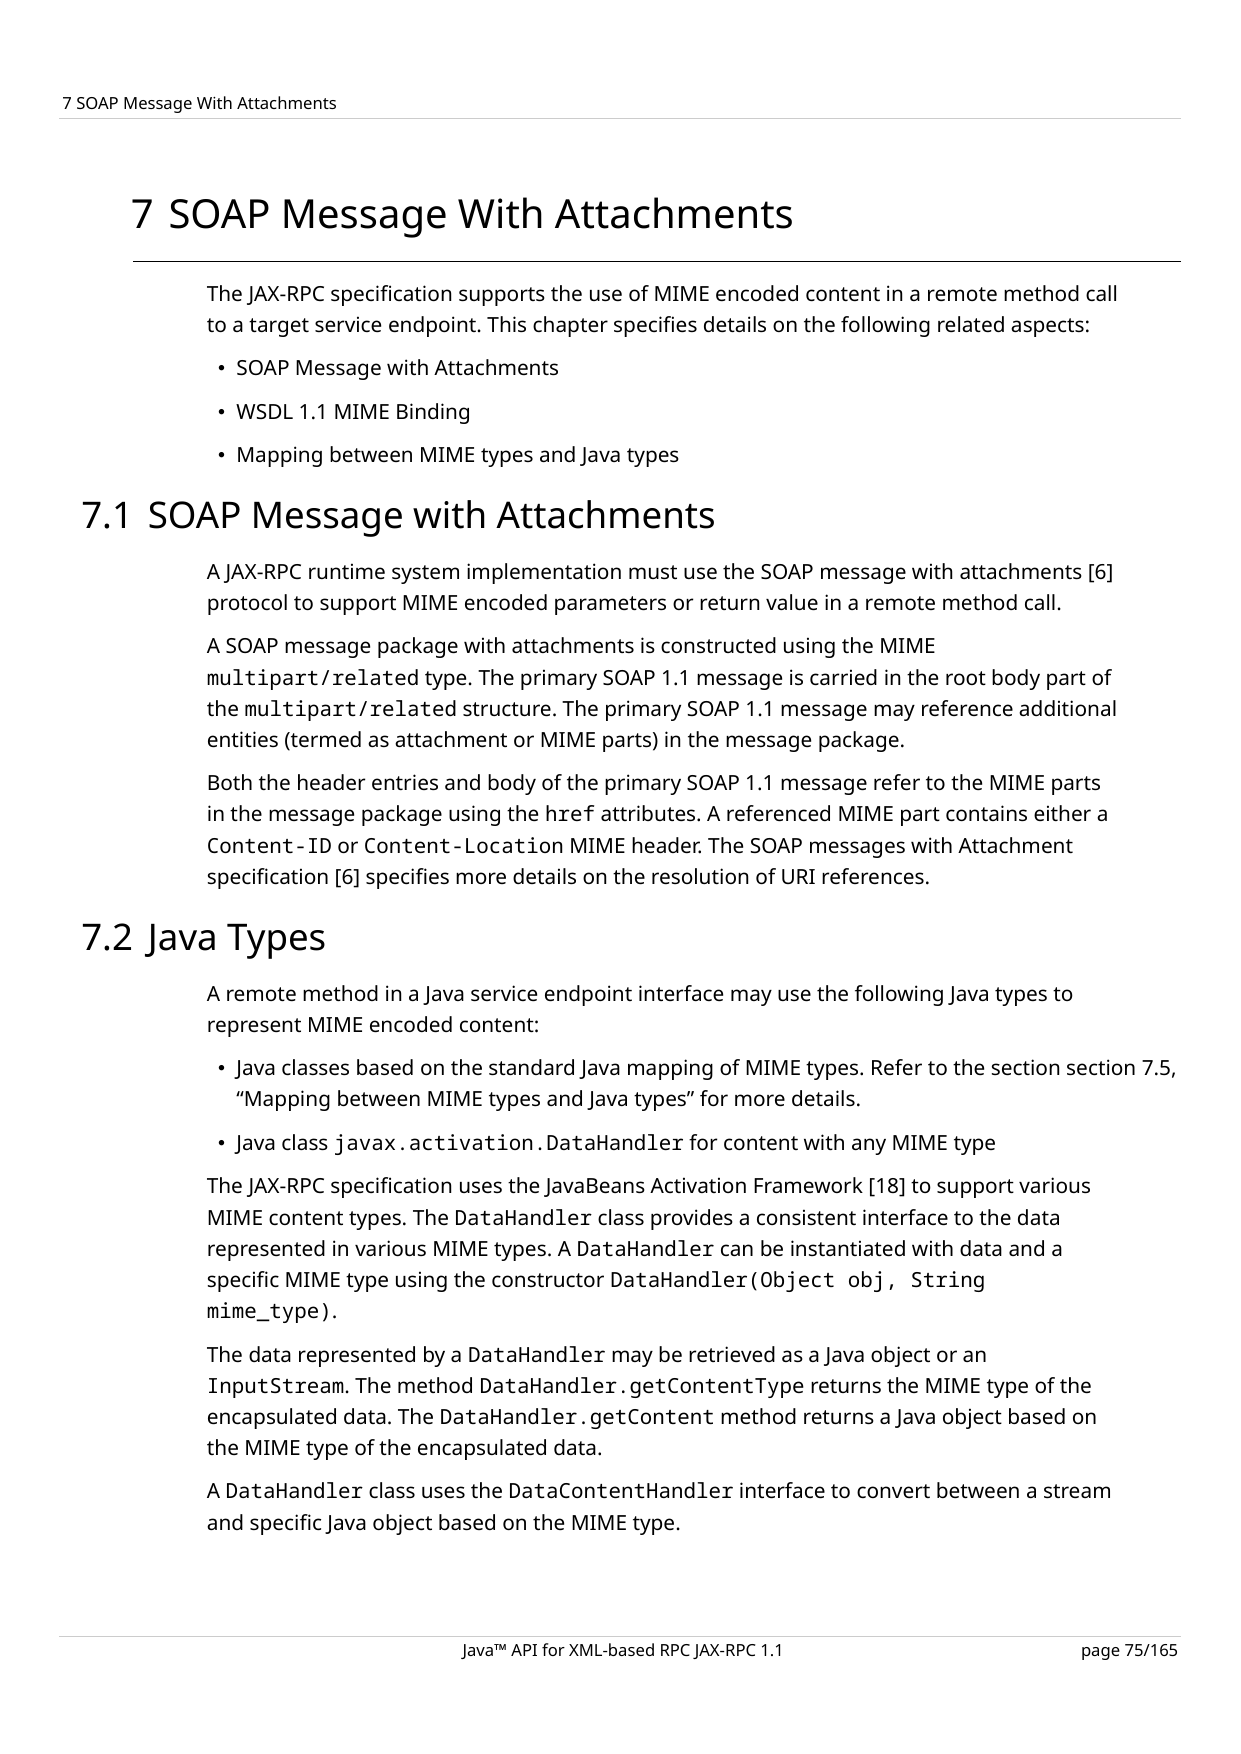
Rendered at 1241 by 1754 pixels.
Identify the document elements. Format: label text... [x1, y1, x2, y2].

text A SOAP message package with attachments is constructed using the MIME multipart/related type. The primary SOAP 1.1 message is carried in the root body part of the multipart/related structure. The primary SOAP 1.1 message may reference additional entities (termed as attachment or MIME parts) in the message package. [207, 631, 1122, 754]
subtitle Java Types [133, 911, 1181, 961]
subtitle SOAP Message with Attachments [133, 489, 1181, 539]
text A remote method in a Java service endpoint interface may use the following Java types to represent MIME encoded content: [207, 979, 1122, 1038]
list Java classes based on the standard Java mapping of MIME types. Refer to the section section 7.5, “Mapping between MIME types and Java types” for more details. [221, 1053, 1181, 1113]
list WSDL 1.1 MIME Binding [221, 397, 1181, 425]
list Java class javax.activation.DataHandler for content with any MIME type [221, 1128, 1181, 1156]
text Both the header entries and body of the primary SOAP 1.1 message refer to the MIME parts in the message package using the href attributes. A referenced MIME part contains either a Content-ID or Content-Location MIME header. The SOAP messages with Attachment specification [6] specifies more details on the resolution of URI references. [207, 768, 1122, 890]
text The data represented by a DataHandler may be retrieved as a Java object or an InputStream. The method DataHandler.getContentType returns the MIME type of the encapsulated data. The DataHandler.getContent method returns a Java object based on the MIME type of the encapsulated data. [207, 1340, 1122, 1462]
text The JAX-RPC specification supports the use of MIME encoded content in a remote method call to a target service endpoint. This chapter specifies details on the following related aspects: [207, 279, 1122, 338]
list SOAP Message with Attachments [221, 353, 1181, 381]
text A DataHandler class uses the DataContentHandler interface to convert between a stream and specific Java object based on the MIME type. [207, 1476, 1122, 1536]
list Mapping between MIME types and Java types [221, 441, 1181, 469]
subtitle SOAP Message With Attachments [133, 165, 1181, 261]
text A JAX-RPC runtime system implementation must use the SOAP message with attachments [6] protocol to support MIME encoded parameters or return value in a remote method call. [207, 557, 1122, 617]
text The JAX-RPC specification uses the JavaBeans Activation Framework [18] to support various MIME content types. The DataHandler class provides a consistent interface to the data represented in various MIME types. A DataHandler can be instantiated with data and a specific MIME type using the constructor DataHandler(Object obj, String mime_type). [207, 1172, 1122, 1325]
